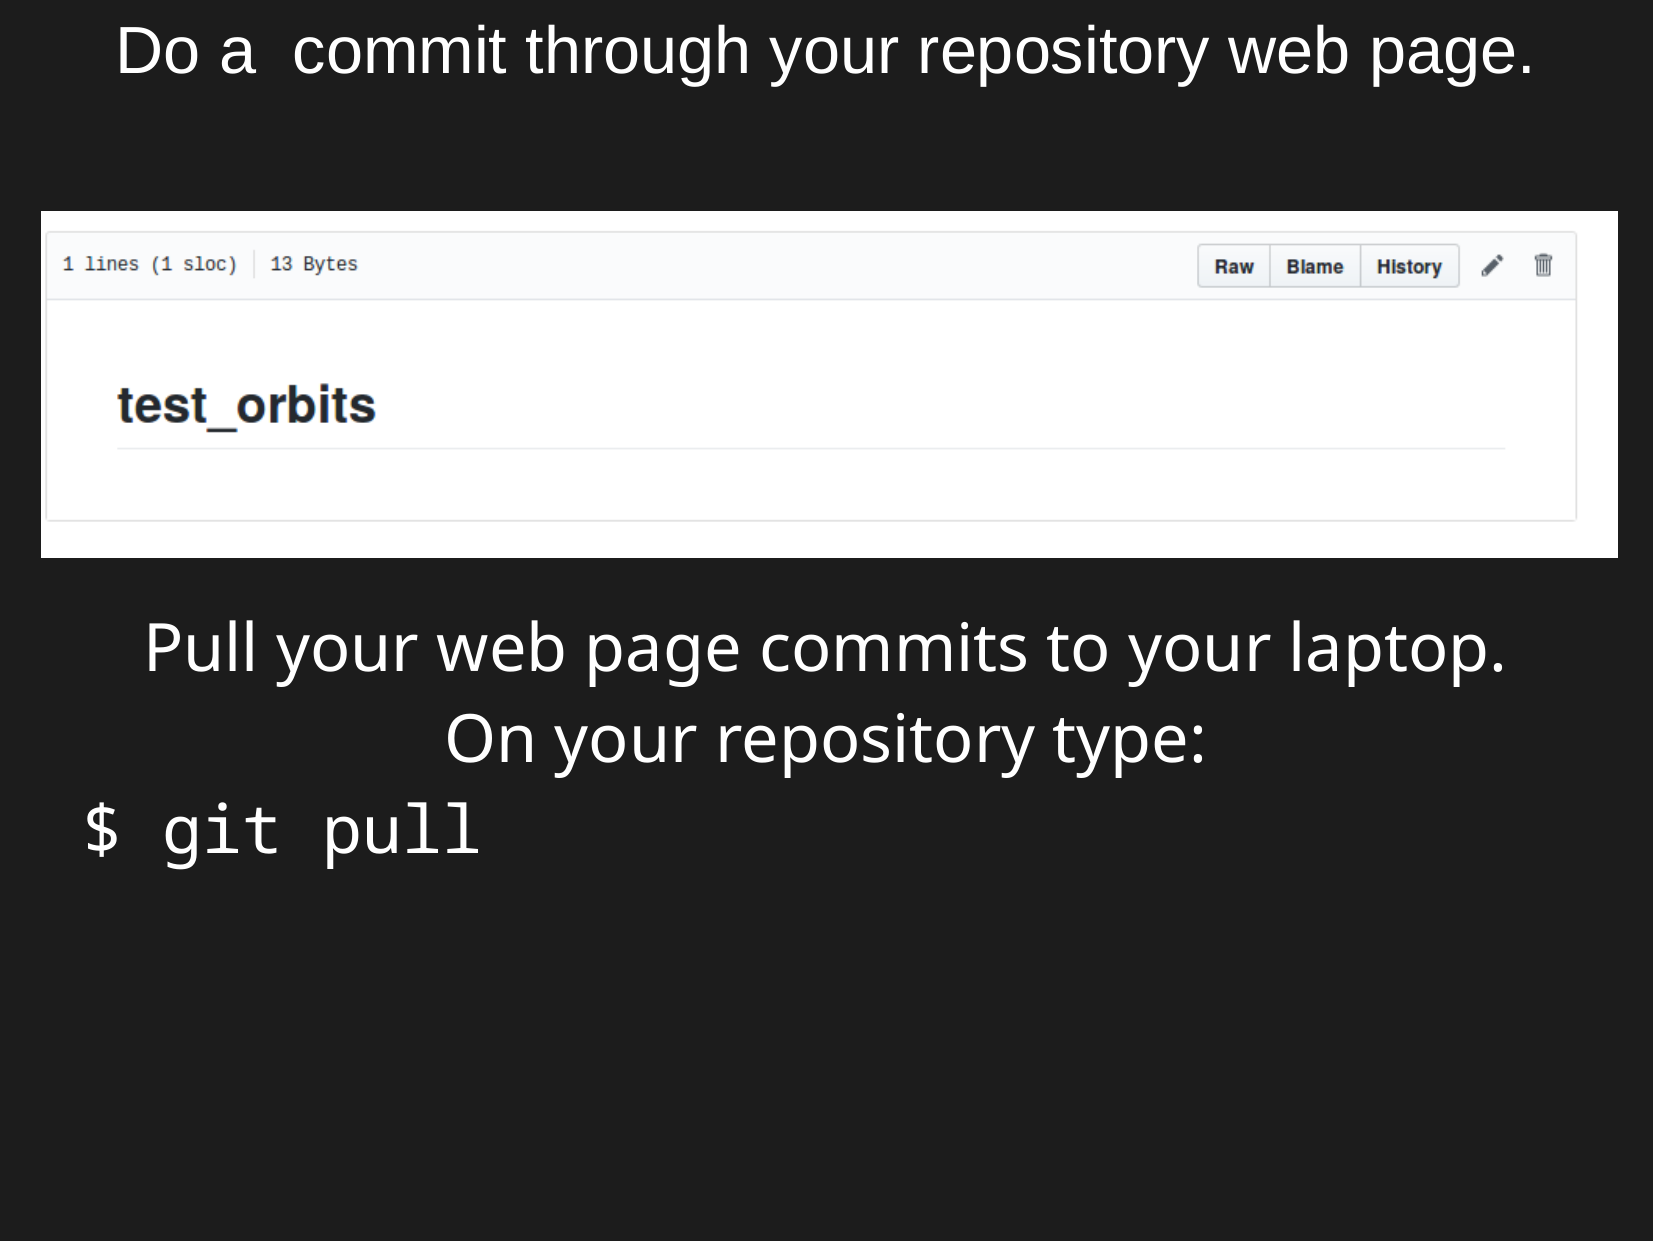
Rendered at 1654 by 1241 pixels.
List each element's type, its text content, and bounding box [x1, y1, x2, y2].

subtitle Do a commit through your repository web page. Pull your web page commits to your laptop. On your repository type: $ git pull [82, 14, 1571, 211]
picture [41, 211, 1618, 558]
subtitle Do a commit through your repository web page. Pull your web page commits to your laptop. On your repository type: $ git pull [82, 558, 1571, 1127]
